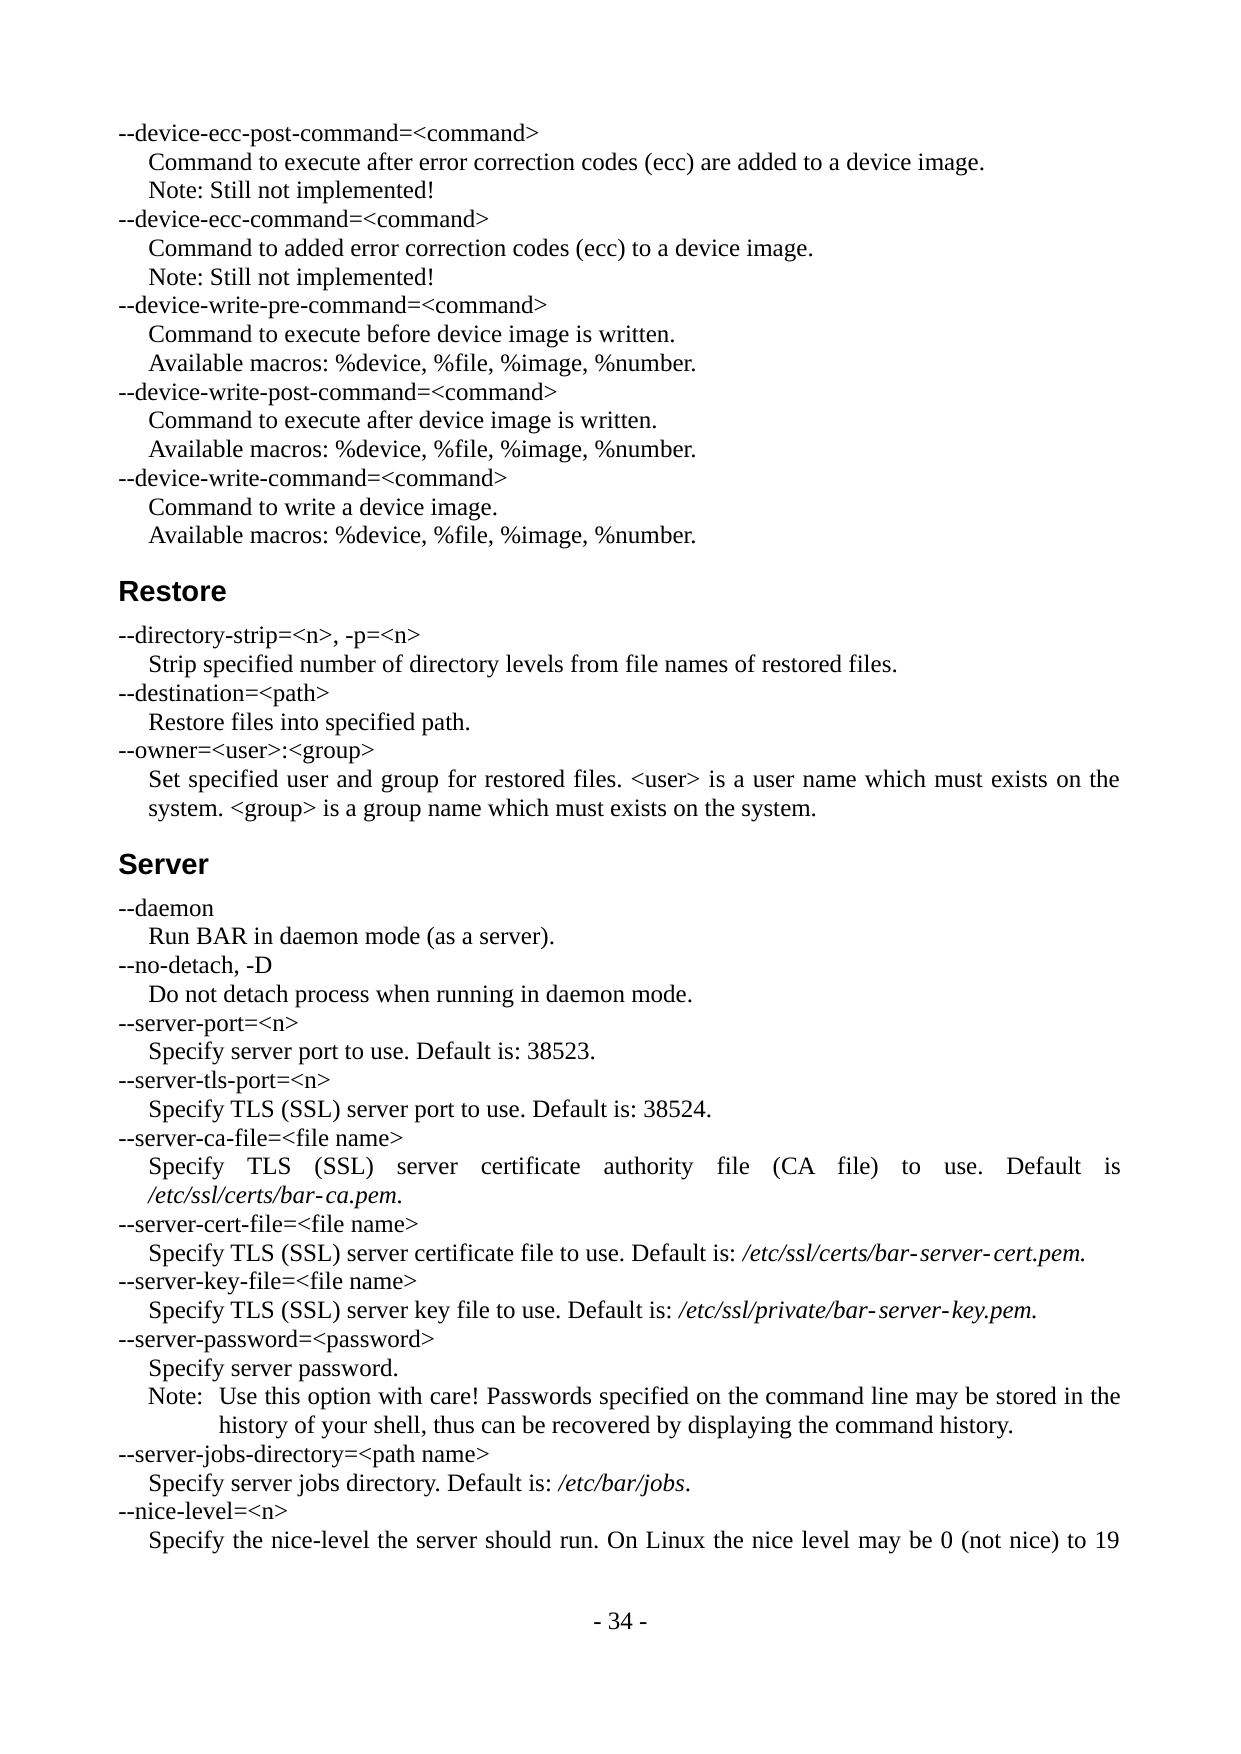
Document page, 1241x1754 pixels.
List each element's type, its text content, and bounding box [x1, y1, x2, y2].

title --device-ecc-post-command=<command> [118, 118, 1122, 147]
text Specify server jobs directory. Default is: /etc/bar/jobs. [148, 1468, 1122, 1496]
text Available macros: %device, %file, %image, %number. [148, 348, 1122, 377]
text Note: Still not implemented! [148, 176, 1122, 204]
text Specify server port to use. Default is: 38523. [148, 1036, 1122, 1065]
title --device-write-pre-command=<command> [118, 291, 1122, 319]
text Specify TLS (SSL) server key file to use. Default is: /etc/ssl/private/bar‑server‑key.pem. [148, 1295, 1122, 1324]
text Note: Still not implemented! [148, 262, 1122, 291]
text Command to execute before device image is written. [148, 319, 1122, 348]
title --server-ca-file=<file name> [118, 1123, 1122, 1151]
text Specify the nice-level the server should run. On Linux the nice level may be 0 (not nice) to 19 [148, 1525, 1122, 1554]
title --owner=<user>:<group> [118, 735, 1122, 764]
text Specify TLS (SSL) server port to use. Default is: 38524. [148, 1094, 1122, 1123]
text Specify TLS (SSL) server certificate file to use. Default is: /etc/ssl/certs/bar‑server‑cert.pem. [148, 1238, 1122, 1266]
title --server-cert-file=<file name> [118, 1209, 1122, 1238]
title --directory-strip=<n>, -p=<n> [118, 620, 1122, 649]
text Restore files into specified path. [148, 707, 1122, 735]
title --device-ecc-command=<command> [118, 204, 1122, 233]
text Strip specified number of directory levels from file names of restored files. [148, 649, 1122, 678]
title --server-jobs-directory=<path name> [118, 1439, 1122, 1468]
text Run BAR in daemon mode (as a server). [148, 921, 1122, 950]
title --server-port=<n> [118, 1008, 1122, 1036]
text Command to execute after error correction codes (ecc) are added to a device image. [148, 147, 1122, 176]
text Command to execute after device image is written. [148, 406, 1122, 434]
title --device-write-command=<command> [118, 463, 1122, 492]
text Command to write a device image. [148, 492, 1122, 521]
text Available macros: %device, %file, %image, %number. [148, 521, 1122, 549]
text Command to added error correction codes (ecc) to a device image. [148, 233, 1122, 262]
text Do not detach process when running in daemon mode. [148, 979, 1122, 1008]
title --server-key-file=<file name> [118, 1266, 1122, 1295]
title --nice-level=<n> [118, 1496, 1122, 1525]
text Available macros: %device, %file, %image, %number. [148, 434, 1122, 463]
title --device-write-post-command=<command> [118, 377, 1122, 406]
title --daemon [118, 893, 1122, 921]
title --no-detach, -D [118, 950, 1122, 979]
text Specify server password. [148, 1353, 1122, 1381]
subtitle Restore [118, 574, 1122, 608]
text Specify TLS (SSL) server certificate authority file (CA file) to use. Default is /etc/ssl/certs/bar‑ca.pem. [148, 1151, 1122, 1209]
text Set specified user and group for restored files. <user> is a user name which must exists on the system. <group> is a group name which must exists on the system. [148, 764, 1122, 822]
title --destination=<path> [118, 678, 1122, 707]
title --server-tls-port=<n> [118, 1065, 1122, 1094]
subtitle Server [118, 847, 1122, 880]
title --server-password=<password> [118, 1324, 1122, 1353]
text Note: Use this option with care! Passwords specified on the command line may be stored in the history of your shell, thus can be recovered by displaying the command history. [148, 1381, 1122, 1439]
